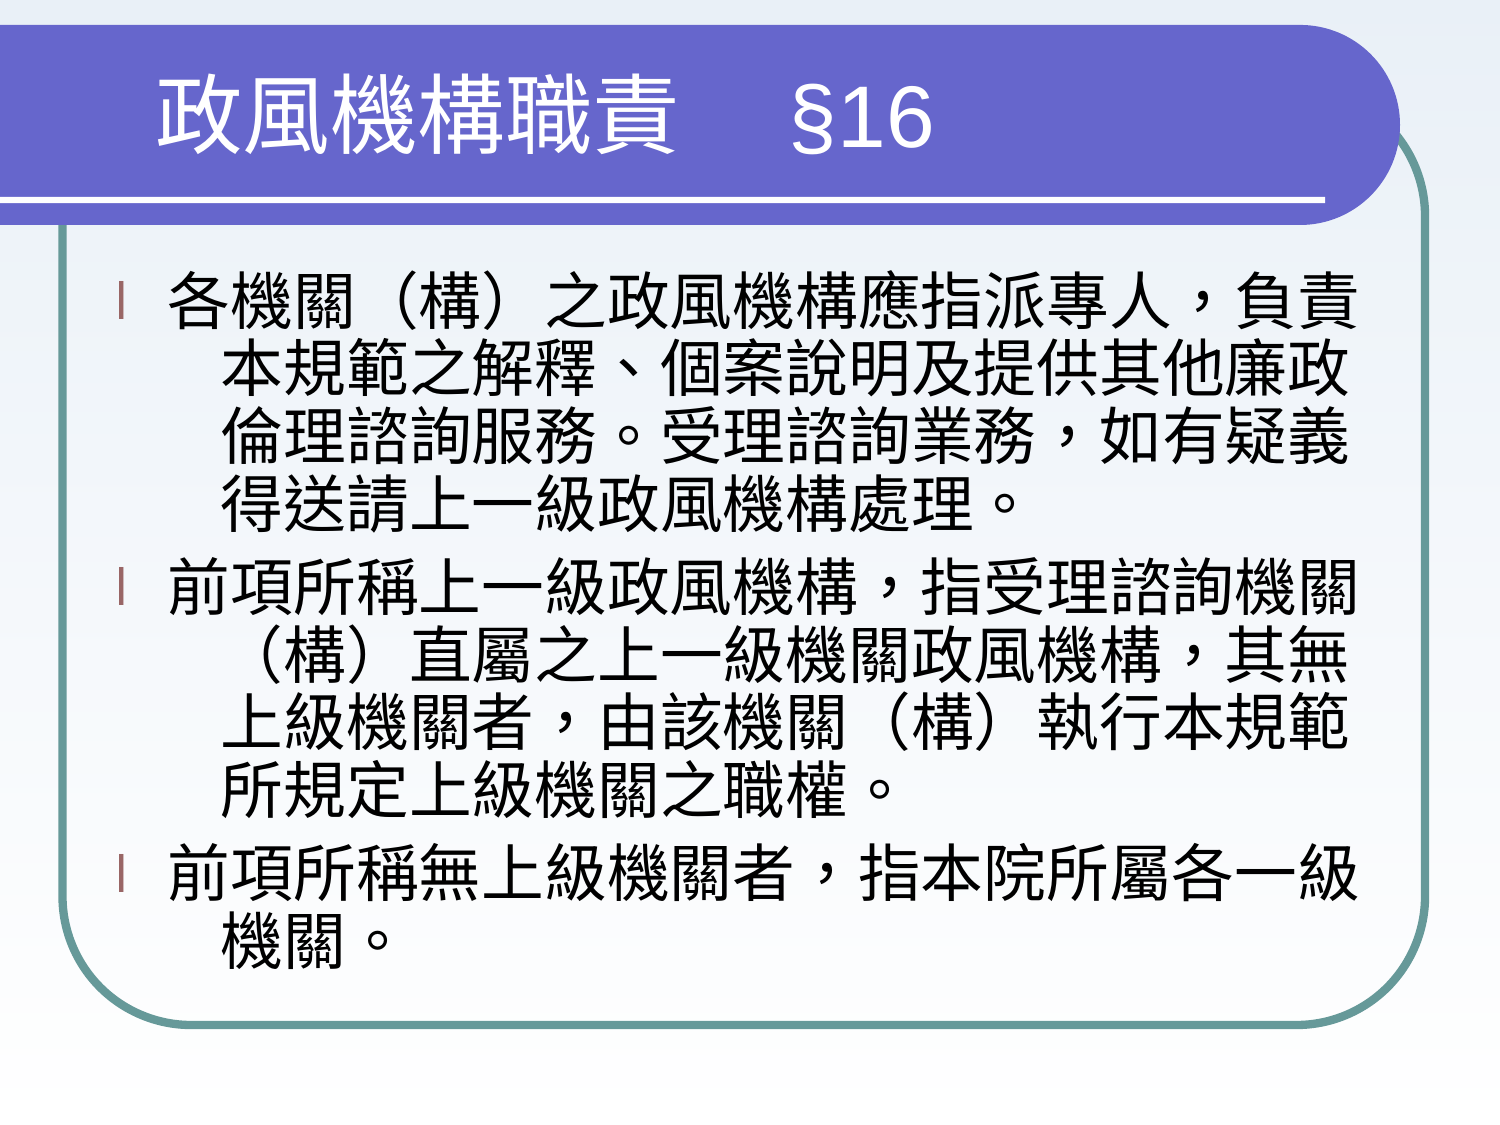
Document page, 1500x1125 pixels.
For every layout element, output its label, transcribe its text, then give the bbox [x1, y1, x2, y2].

title 政風機構職責 §16 [32, 37, 1347, 188]
list 各機關（構）之政風機構應指派專人，負責本規範之解釋、個案說明及提供其他廉政倫理諮詢服務。受理諮詢業務，如有疑義得送請上一級政風機構處理。 前項所稱上一級政風機構，指受理諮詢機關（構）直屬之上一級機關政風機構，其無上級機關者，由該機關（構）執行本規範所規定上級機關之職權。 前項所稱無上級機關者，指本院所屬各一級機關。 [99, 262, 1400, 988]
